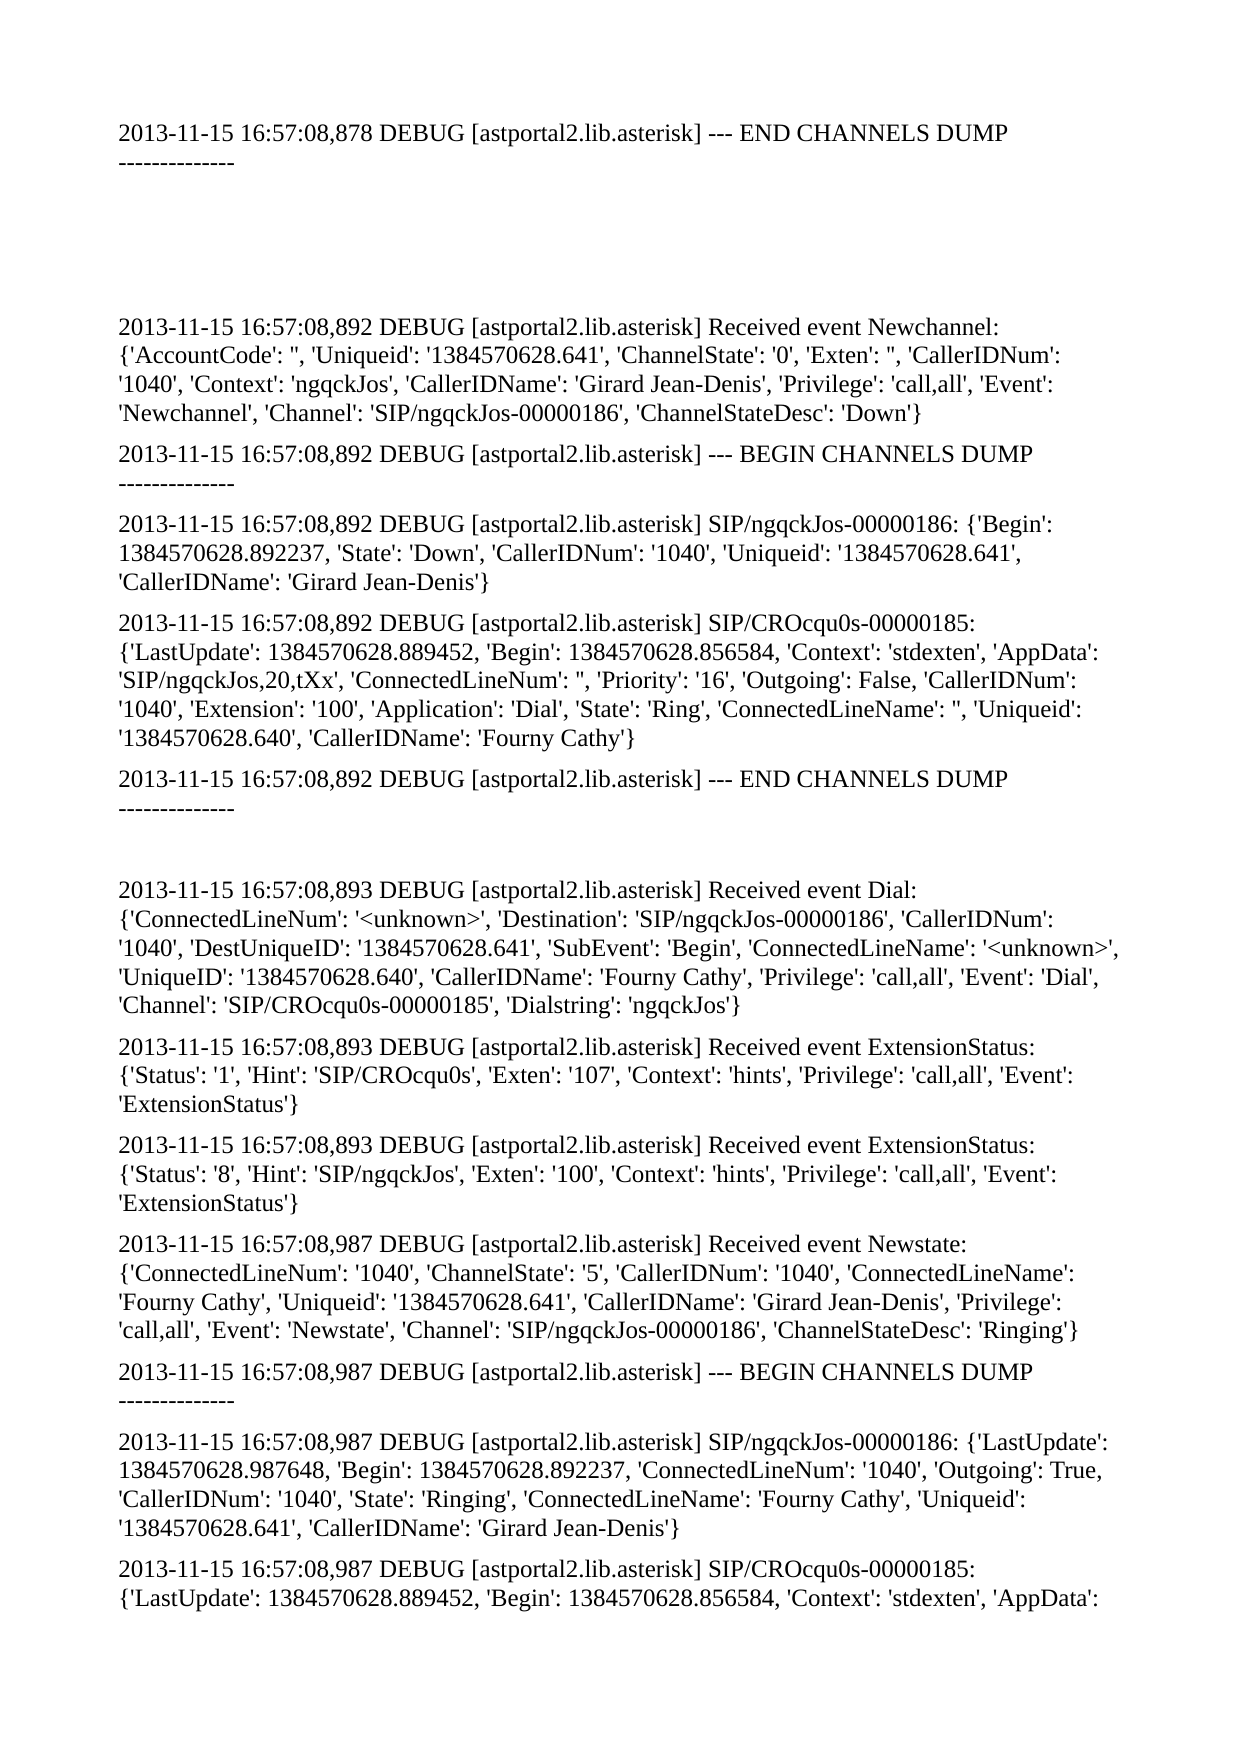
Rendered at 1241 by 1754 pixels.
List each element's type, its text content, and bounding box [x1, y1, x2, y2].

text 2013-11-15 16:57:08,892 DEBUG [astportal2.lib.asterisk] --- END CHANNELS DUMP -------------- [118, 764, 1122, 822]
text 2013-11-15 16:57:08,892 DEBUG [astportal2.lib.asterisk] SIP/CROcqu0s-00000185: {'LastUpdate': 1384570628.889452, 'Begin': 1384570628.856584, 'Context': 'stdexten', 'AppData': 'SIP/ngqckJos,20,tXx', 'ConnectedLineNum': '', 'Priority': '16', 'Outgoing': False, 'CallerIDNum': '1040', 'Extension': '100', 'Application': 'Dial', 'State': 'Ring', 'ConnectedLineName': '', 'Uniqueid': '1384570628.640', 'CallerIDName': 'Fourny Cathy'} [118, 608, 1122, 752]
text 2013-11-15 16:57:08,987 DEBUG [astportal2.lib.asterisk] --- BEGIN CHANNELS DUMP -------------- [118, 1357, 1122, 1414]
text 2013-11-15 16:57:08,987 DEBUG [astportal2.lib.asterisk] SIP/ngqckJos-00000186: {'LastUpdate': 1384570628.987648, 'Begin': 1384570628.892237, 'ConnectedLineNum': '1040', 'Outgoing': True, 'CallerIDNum': '1040', 'State': 'Ringing', 'ConnectedLineName': 'Fourny Cathy', 'Uniqueid': '1384570628.641', 'CallerIDName': 'Girard Jean-Denis'} [118, 1427, 1122, 1542]
text 2013-11-15 16:57:08,987 DEBUG [astportal2.lib.asterisk] SIP/CROcqu0s-00000185: {'LastUpdate': 1384570628.889452, 'Begin': 1384570628.856584, 'Context': 'stdexten', 'AppData': [118, 1554, 1122, 1612]
text 2013-11-15 16:57:08,892 DEBUG [astportal2.lib.asterisk] --- BEGIN CHANNELS DUMP -------------- [118, 439, 1122, 497]
text 2013-11-15 16:57:08,878 DEBUG [astportal2.lib.asterisk] --- END CHANNELS DUMP -------------- [118, 118, 1122, 176]
text 2013-11-15 16:57:08,893 DEBUG [astportal2.lib.asterisk] Received event Dial: {'ConnectedLineNum': '<unknown>', 'Destination': 'SIP/ngqckJos-00000186', 'CallerIDNum': '1040', 'DestUniqueID': '1384570628.641', 'SubEvent': 'Begin', 'ConnectedLineName': '<unknown>', 'UniqueID': '1384570628.640', 'CallerIDName': 'Fourny Cathy', 'Privilege': 'call,all', 'Event': 'Dial', 'Channel': 'SIP/CROcqu0s-00000185', 'Dialstring': 'ngqckJos'} [118, 876, 1122, 1019]
text 2013-11-15 16:57:08,893 DEBUG [astportal2.lib.asterisk] Received event ExtensionStatus: {'Status': '1', 'Hint': 'SIP/CROcqu0s', 'Exten': '107', 'Context': 'hints', 'Privilege': 'call,all', 'Event': 'ExtensionStatus'} [118, 1032, 1122, 1118]
text 2013-11-15 16:57:08,892 DEBUG [astportal2.lib.asterisk] SIP/ngqckJos-00000186: {'Begin': 1384570628.892237, 'State': 'Down', 'CallerIDNum': '1040', 'Uniqueid': '1384570628.641', 'CallerIDName': 'Girard Jean-Denis'} [118, 509, 1122, 596]
text 2013-11-15 16:57:08,892 DEBUG [astportal2.lib.asterisk] Received event Newchannel: {'AccountCode': '', 'Uniqueid': '1384570628.641', 'ChannelState': '0', 'Exten': '', 'CallerIDNum': '1040', 'Context': 'ngqckJos', 'CallerIDName': 'Girard Jean-Denis', 'Privilege': 'call,all', 'Event': 'Newchannel', 'Channel': 'SIP/ngqckJos-00000186', 'ChannelStateDesc': 'Down'} [118, 312, 1122, 427]
text 2013-11-15 16:57:08,893 DEBUG [astportal2.lib.asterisk] Received event ExtensionStatus: {'Status': '8', 'Hint': 'SIP/ngqckJos', 'Exten': '100', 'Context': 'hints', 'Privilege': 'call,all', 'Event': 'ExtensionStatus'} [118, 1131, 1122, 1217]
text 2013-11-15 16:57:08,987 DEBUG [astportal2.lib.asterisk] Received event Newstate: {'ConnectedLineNum': '1040', 'ChannelState': '5', 'CallerIDNum': '1040', 'ConnectedLineName': 'Fourny Cathy', 'Uniqueid': '1384570628.641', 'CallerIDName': 'Girard Jean-Denis', 'Privilege': 'call,all', 'Event': 'Newstate', 'Channel': 'SIP/ngqckJos-00000186', 'ChannelStateDesc': 'Ringing'} [118, 1229, 1122, 1344]
